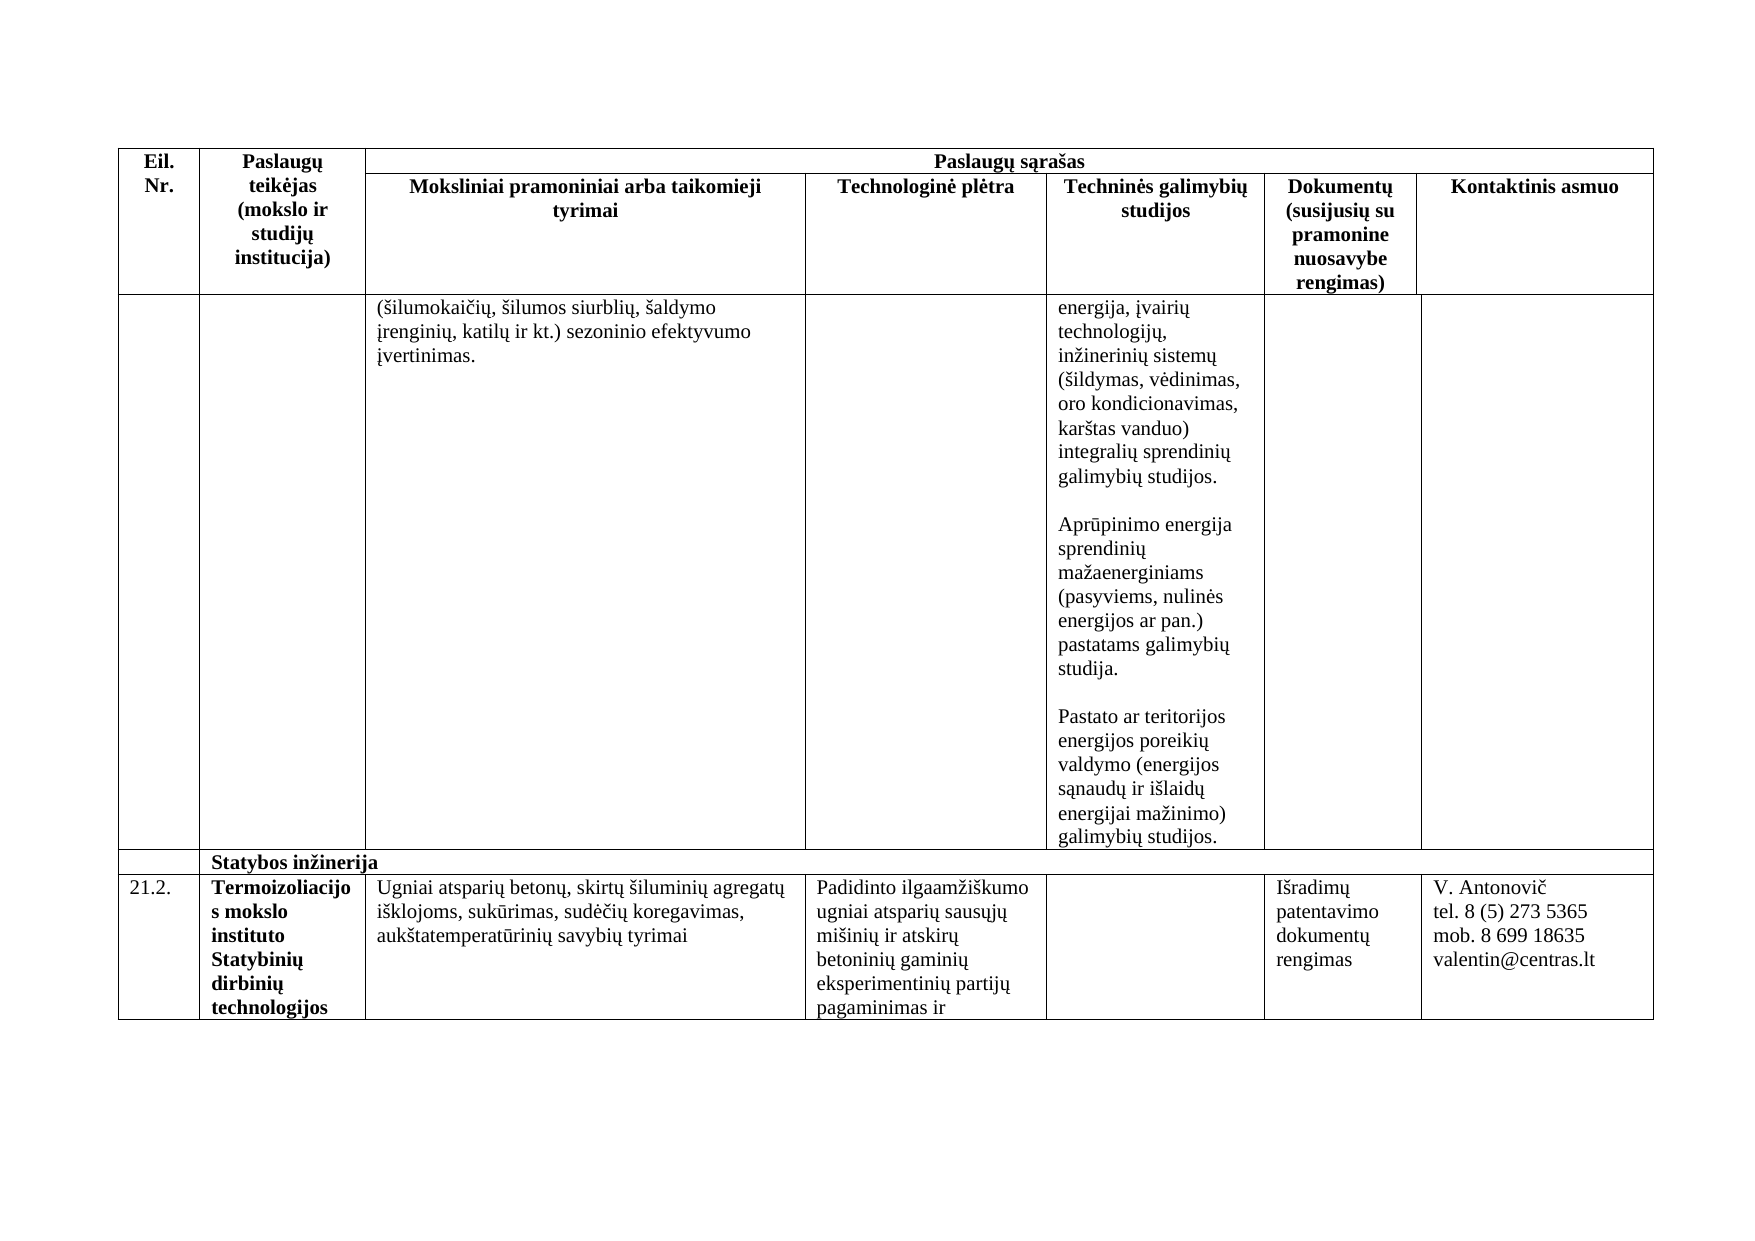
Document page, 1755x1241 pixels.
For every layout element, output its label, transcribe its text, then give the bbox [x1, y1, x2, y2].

table_cell Techninės galimybių studijos [1047, 174, 1264, 294]
table_cell Termoizoliacijos mokslo instituto Statybinių dirbinių technologijos [200, 875, 365, 1019]
table_cell [1047, 875, 1264, 1019]
table_cell [200, 295, 365, 848]
table_cell [1265, 295, 1421, 848]
table_cell Dokumentų (susijusių su pramonine nuosavybe rengimas) [1265, 174, 1416, 294]
table_cell [806, 295, 1046, 848]
table_cell Technologinė plėtra [806, 174, 1046, 294]
table_cell Ugniai atsparių betonų, skirtų šiluminių agregatų išklojoms, sukūrimas, sudėčių koregavimas, aukštatemperatūrinių savybių tyrimai [366, 875, 805, 1019]
table_cell Moksliniai pramoniniai arba taikomieji tyrimai [366, 174, 805, 294]
table_cell [119, 850, 199, 874]
table_cell [119, 295, 199, 848]
table_header Paslaugų sąrašas [366, 149, 1653, 173]
table_cell (šilumokaičių, šilumos siurblių, šaldymo įrenginių, katilų ir kt.) sezoninio efektyvumo įvertinimas. [366, 295, 805, 848]
table_cell Išradimų patentavimo dokumentų rengimas [1265, 875, 1421, 1019]
table_cell 21.2. [119, 875, 199, 1019]
table_cell Kontaktinis asmuo [1417, 174, 1653, 294]
table_header Eil. Nr. [119, 149, 199, 294]
table_cell V. Antonovič tel. 8 (5) 273 5365 mob. 8 699 18635 valentin@centras.lt [1422, 875, 1653, 1019]
table_header Paslaugų teikėjas (mokslo ir studijų institucija) [200, 149, 365, 294]
table_cell Padidinto ilgaamžiškumo ugniai atsparių sausųjų mišinių ir atskirų betoninių gaminių eksperimentinių partijų pagaminimas ir [806, 875, 1046, 1019]
table_cell Statybos inžinerija [200, 850, 1653, 874]
table_cell [1422, 295, 1653, 848]
table_cell energija, įvairių technologijų, inžinerinių sistemų (šildymas, vėdinimas, oro kondicionavimas, karštas vanduo) integralių sprendinių galimybių studijos. Aprūpinimo energija sprendinių mažaenerginiams (pasyviems, nulinės energijos ar pan.) pastatams galimybių studija. Pastato ar teritorijos energijos poreikių valdymo (energijos sąnaudų ir išlaidų energijai mažinimo) galimybių studijos. [1047, 295, 1264, 848]
